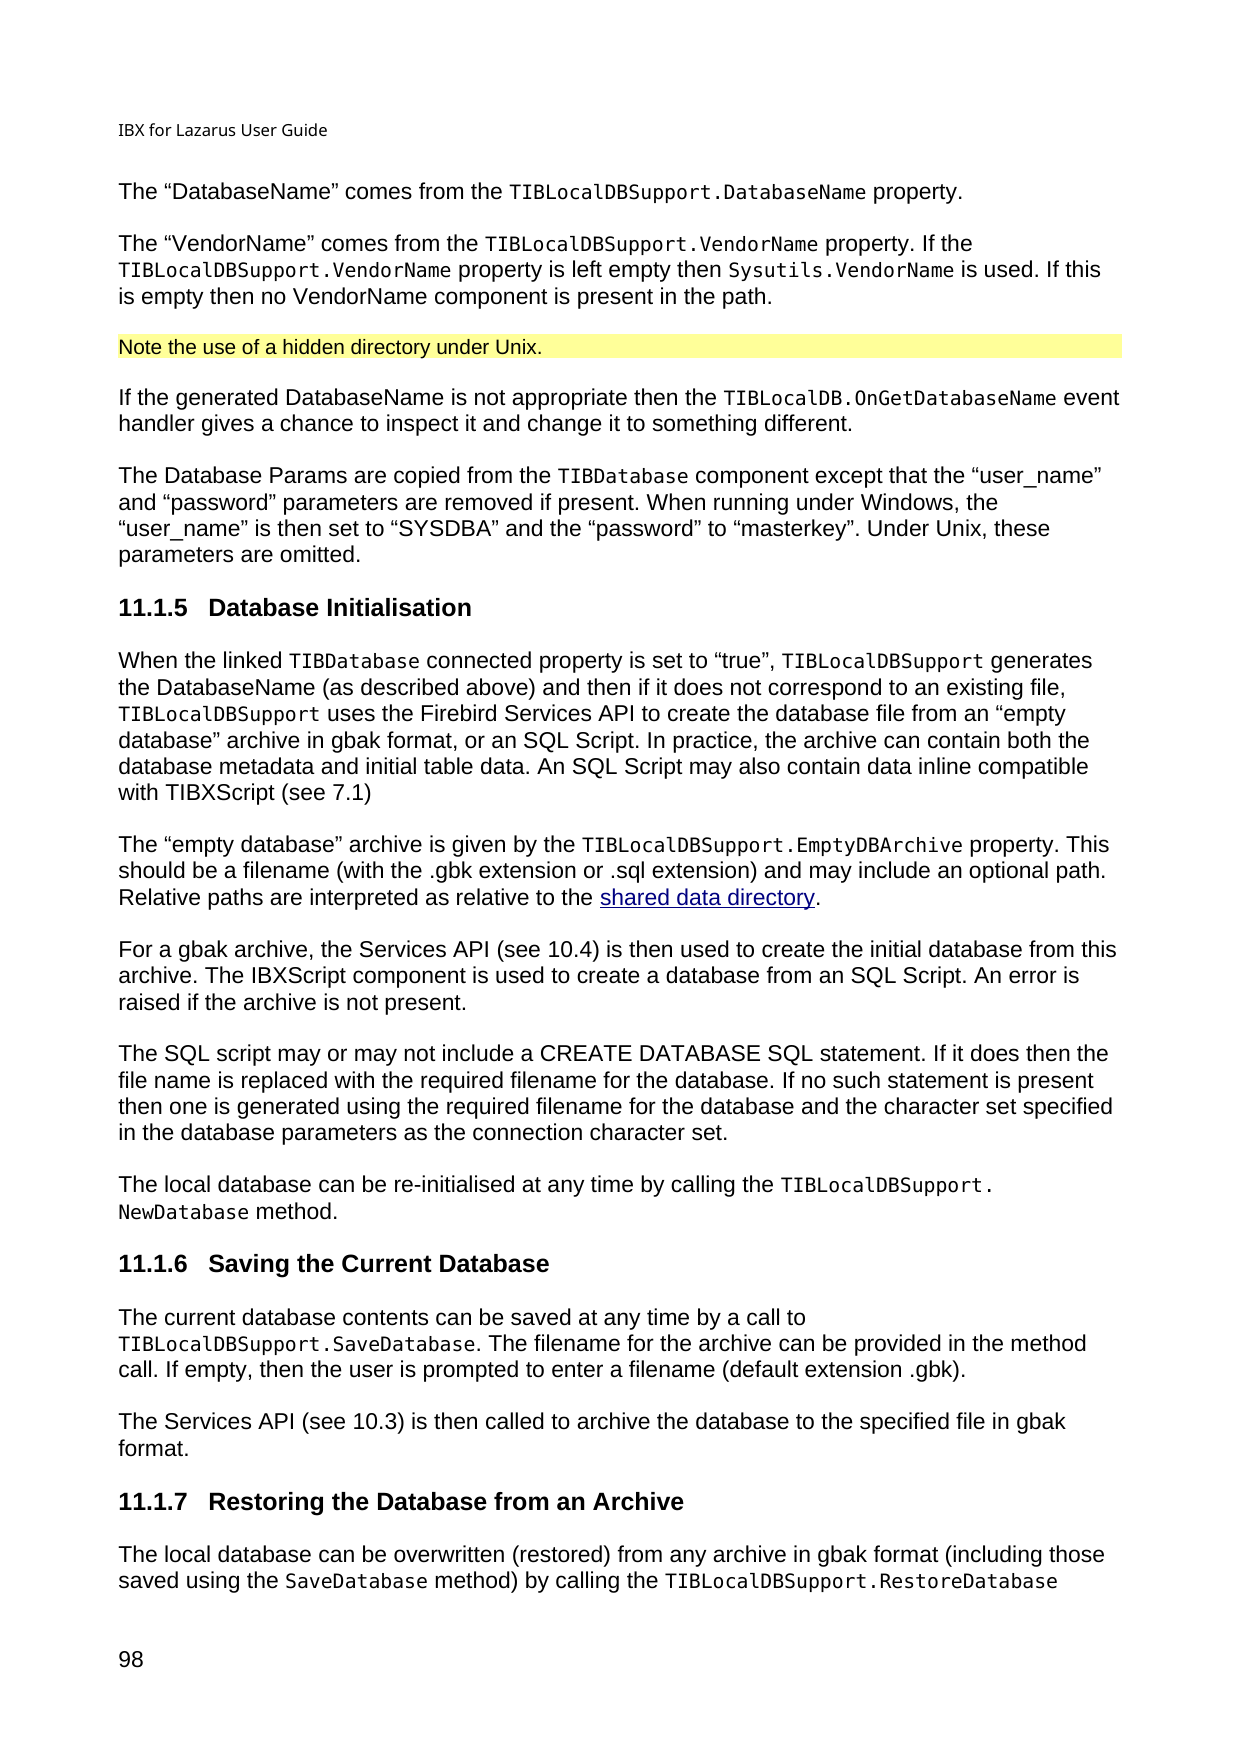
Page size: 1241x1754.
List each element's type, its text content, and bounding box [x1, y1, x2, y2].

text When the linked TIBDatabase connected property is set to “true”, TIBLocalDBSupport generates the DatabaseName (as described above) and then if it does not correspond to an existing file, TIBLocalDBSupport uses the Firebird Services API to create the database file from an “empty database” archive in gbak format, or an SQL Script. In practice, the archive can contain both the database metadata and initial table data. An SQL Script may also contain data inline compatible with TIBXScript (see 7.1) [118, 647, 1122, 806]
subtitle Saving the Current Database [118, 1249, 1122, 1278]
text The SQL script may or may not include a CREATE DATABASE SQL statement. If it does then the file name is replaced with the required filename for the database. If no such statement is present then one is generated using the required filename for the database and the character set specified in the database parameters as the connection character set. [118, 1040, 1122, 1146]
text The “DatabaseName” comes from the TIBLocalDBSupport.DatabaseName property. [118, 178, 1122, 204]
text The “VendorName” comes from the TIBLocalDBSupport.VendorName property. If the TIBLocalDBSupport.VendorName property is left empty then Sysutils.VendorName is used. If this is empty then no VendorName component is present in the path. [118, 230, 1122, 309]
text The current database contents can be saved at any time by a call to TIBLocalDBSupport.SaveDatabase. The filename for the archive can be provided in the method call. If empty, then the user is prompted to enter a filename (default extension .gbk). [118, 1304, 1122, 1383]
text The “empty database” archive is given by the TIBLocalDBSupport.EmptyDBArchive property. This should be a filename (with the .gbk extension or .sql extension) and may include an optional path. Relative paths are interpreted as relative to the shared data directory. [118, 831, 1122, 910]
subtitle Restoring the Database from an Archive [118, 1487, 1122, 1515]
text If the generated DatabaseName is not appropriate then the TIBLocalDB.OnGetDatabaseName event handler gives a chance to inspect it and change it to something different. [118, 384, 1122, 437]
text Note the use of a hidden directory under Unix. [118, 334, 1122, 358]
text The local database can be re-initialised at any time by calling the TIBLocalDBSupport. NewDatabase method. [118, 1171, 1122, 1224]
text The Services API (see 10.3) is then called to archive the database to the specified file in gbak format. [118, 1408, 1122, 1461]
text For a gbak archive, the Services API (see 10.4) is then used to create the initial database from this archive. The IBXScript component is used to create a database from an SQL Script. An error is raised if the archive is not present. [118, 936, 1122, 1015]
text The local database can be overwritten (restored) from any archive in gbak format (including those saved using the SaveDatabase method) by calling the TIBLocalDBSupport.RestoreDatabase [118, 1541, 1122, 1593]
text The Database Params are copied from the TIBDatabase component except that the “user_name” and “password” parameters are removed if present. When running under Windows, the “user_name” is then set to “SYSDBA” and the “password” to “masterkey”. Under Unix, these parameters are omitted. [118, 462, 1122, 568]
subtitle Database Initialisation [118, 593, 1122, 622]
